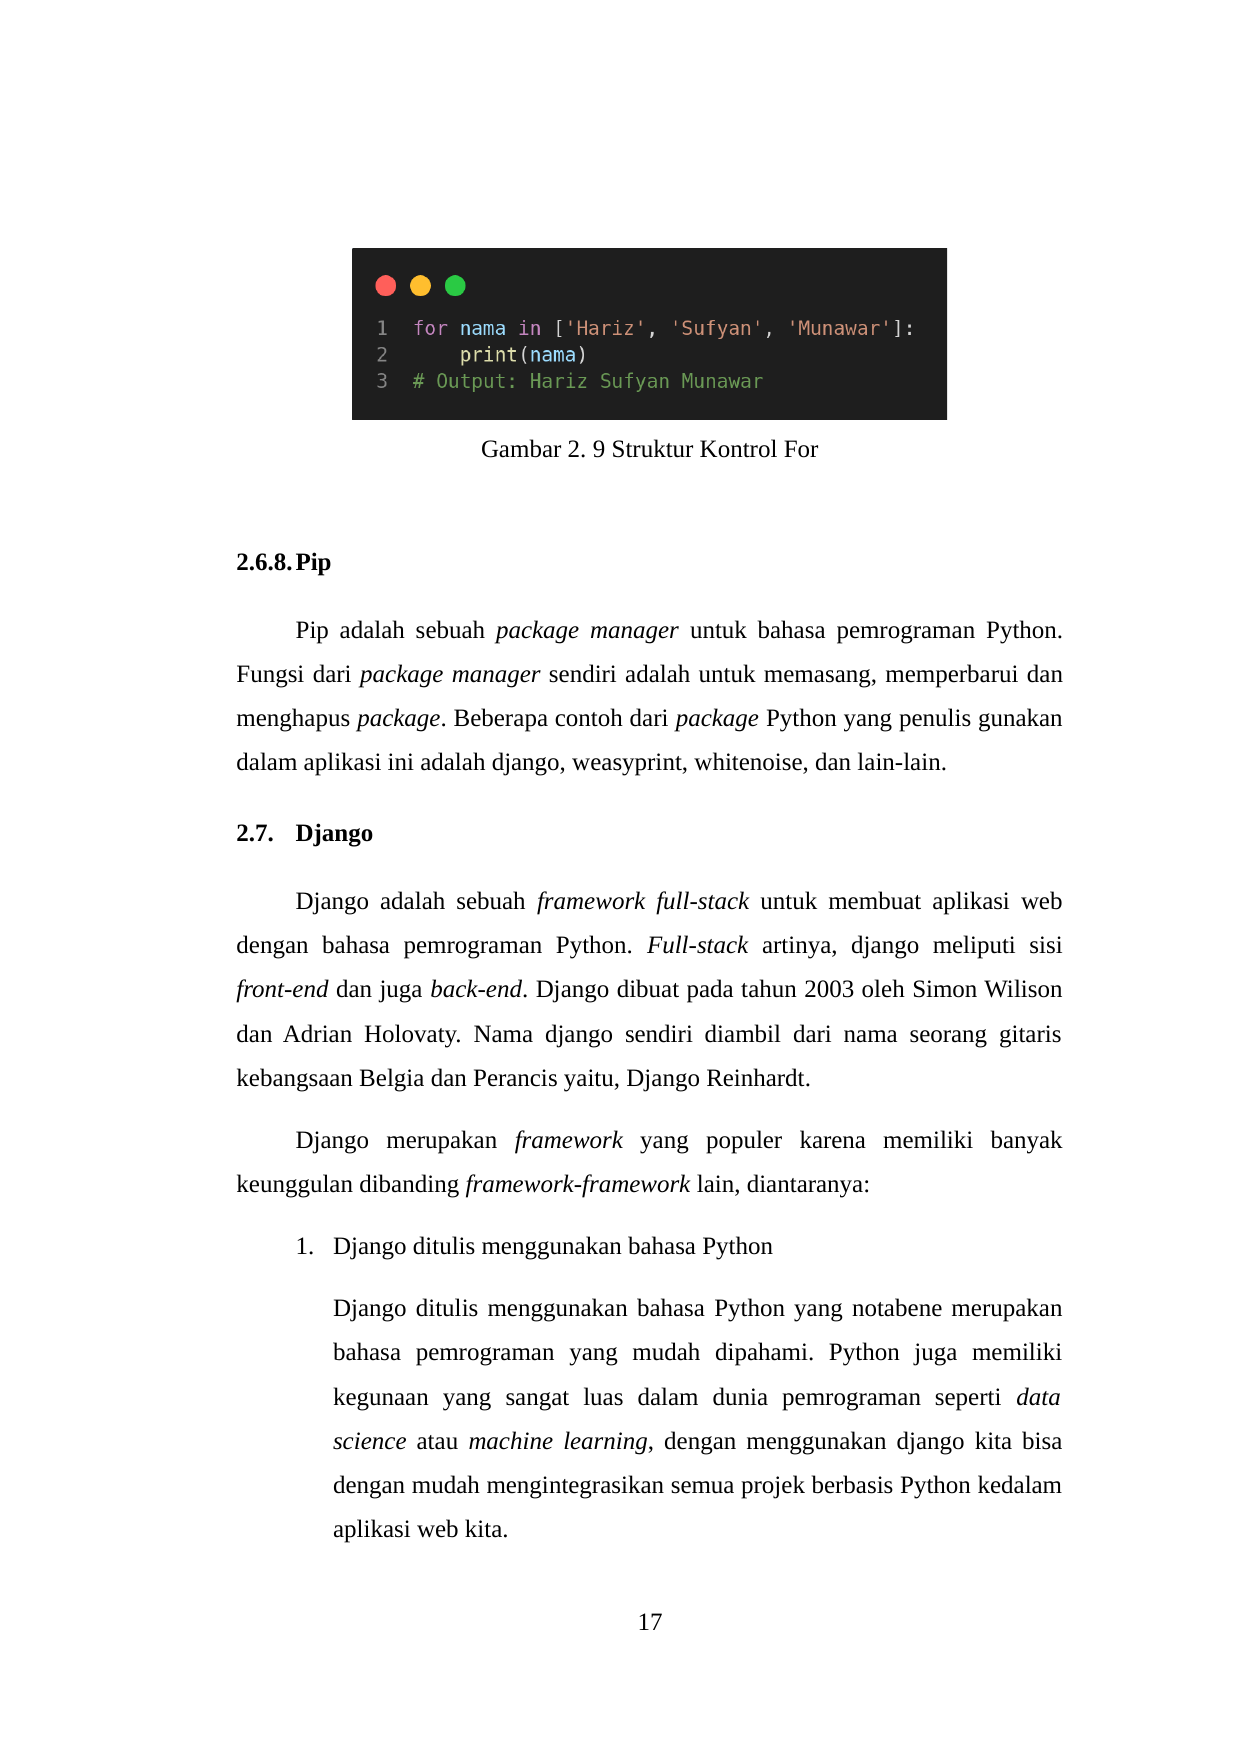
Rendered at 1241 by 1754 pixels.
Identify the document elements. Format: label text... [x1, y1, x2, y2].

list Django ditulis menggunakan bahasa Python [295, 1219, 1063, 1263]
list Django ditulis menggunakan bahasa Python yang notabene merupakan bahasa pemrograman yang mudah dipahami. Python juga memiliki kegunaan yang sangat luas dalam dunia pemrograman seperti data science atau machine learning, dengan menggunakan django kita bisa dengan mudah mengintegrasikan semua projek berbasis Python kedalam aplikasi web kita. [295, 1281, 1063, 1547]
picture [352, 248, 948, 420]
text Django merupakan framework yang populer karena memiliki banyak keunggulan dibanding framework-framework lain, diantaranya: [236, 1113, 1063, 1201]
subtitle Pip [236, 547, 1063, 576]
subtitle Django [236, 818, 1063, 847]
list Gambar 2. 9 Struktur Kontrol For [352, 420, 947, 462]
text Pip adalah sebuah package manager untuk bahasa pemrograman Python. Fungsi dari package manager sendiri adalah untuk memasang, memperbarui dan menghapus package. Beberapa contoh dari package Python yang penulis gunakan dalam aplikasi ini adalah django, weasyprint, whitenoise, dan lain-lain. [236, 603, 1063, 780]
text Django adalah sebuah framework full-stack untuk membuat aplikasi web dengan bahasa pemrograman Python. Full-stack artinya, django meliputi sisi front-end dan juga back-end. Django dibuat pada tahun 2003 oleh Simon Wilison dan Adrian Holovaty. Nama django sendiri diambil dari nama seorang gitaris kebangsaan Belgia dan Perancis yaitu, Django Reinhardt. [236, 874, 1063, 1095]
